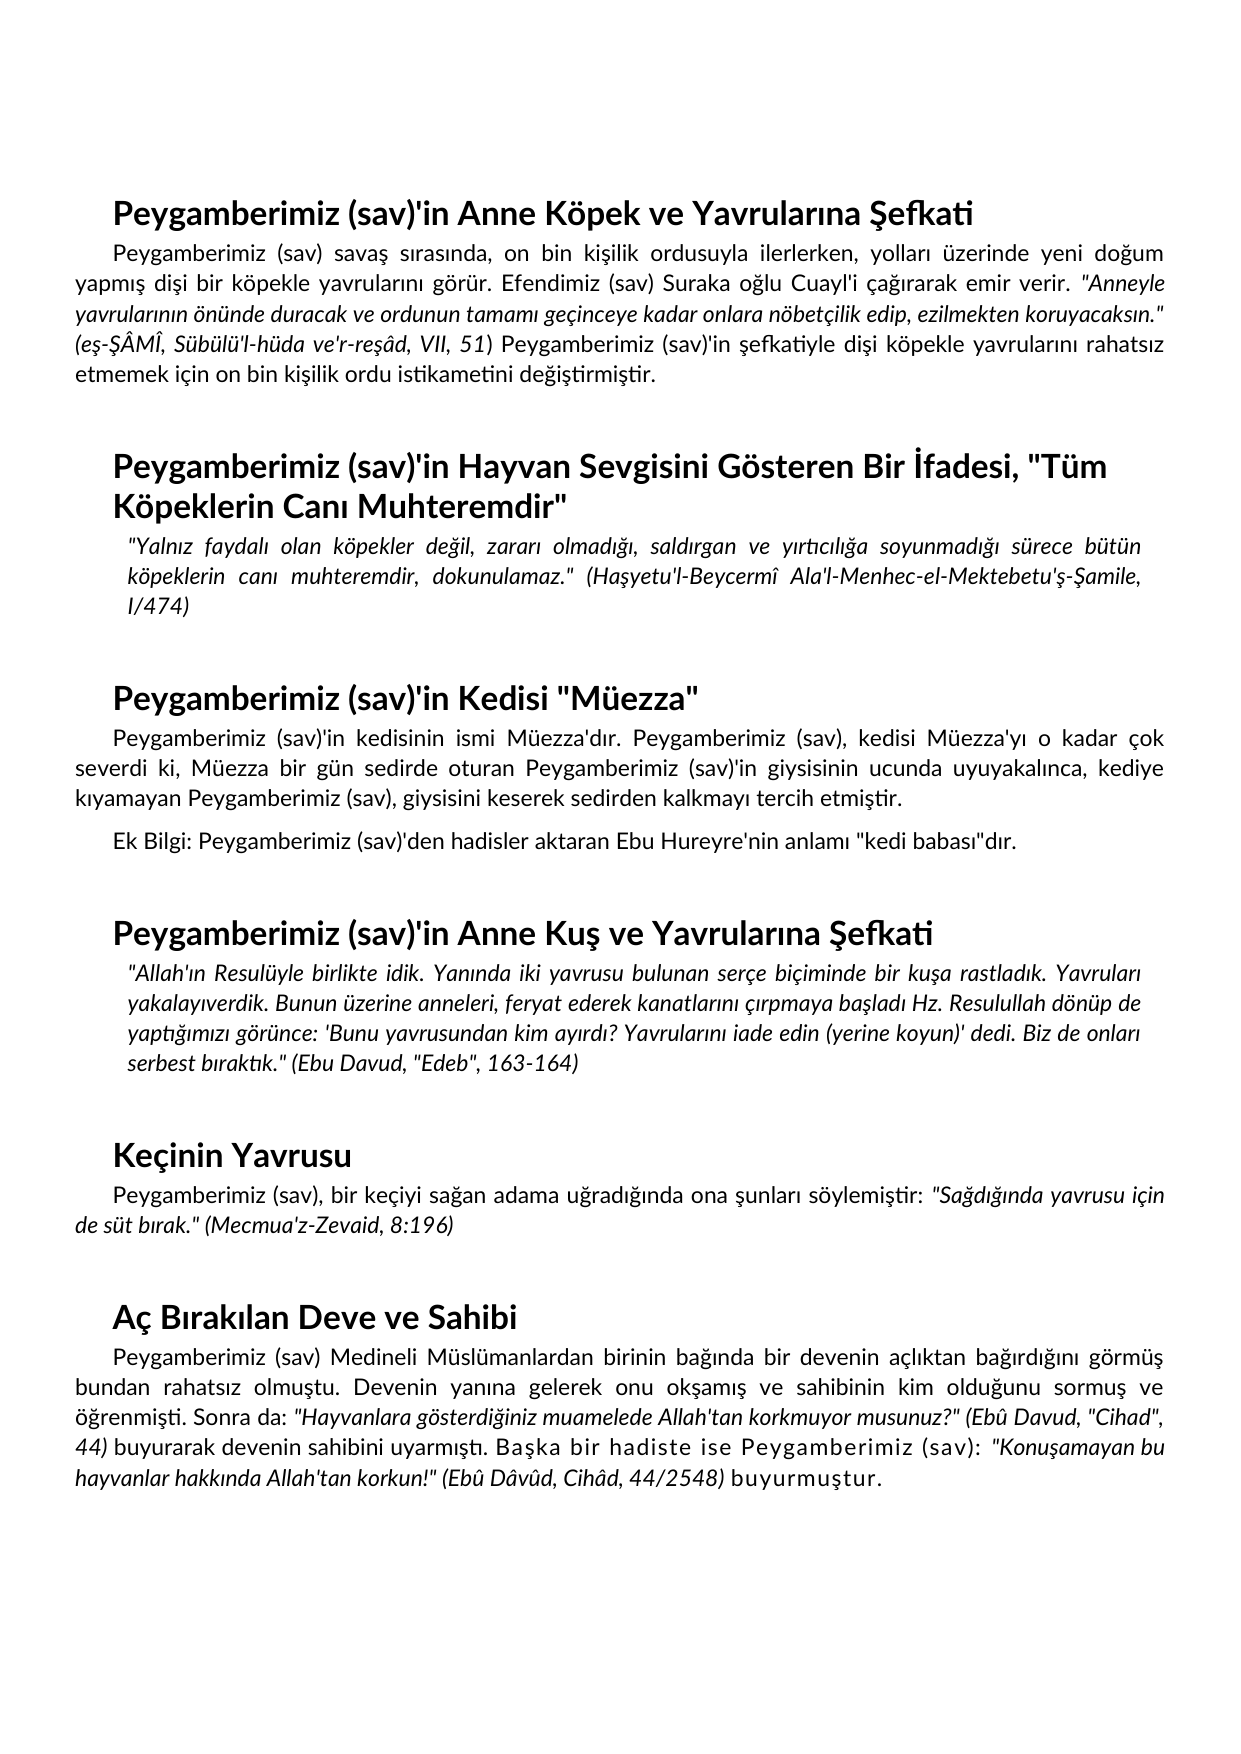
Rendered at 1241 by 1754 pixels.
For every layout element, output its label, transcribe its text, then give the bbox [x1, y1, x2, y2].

text Peygamberimiz (sav), bir keçiyi sağan adama uğradığında ona şunları söylemiştir: "Sağdığında yavrusu için de süt bırak." (Mecmua'z-Zevaid, 8:196) [75, 1181, 1165, 1238]
subtitle Aç Bırakılan Deve ve Sahibi [112, 1296, 1165, 1336]
subtitle Peygamberimiz (sav)'in Anne Köpek ve Yavrularına Şefkati [112, 193, 1165, 233]
text Peygamberimiz (sav) savaş sırasında, on bin kişilik ordusuyla ilerlerken, yolları üzerinde yeni doğum yapmış dişi bir köpekle yavrularını görür. Efendimiz (sav) Suraka oğlu Cuayl'i çağırarak emir verir. "Anneyle yavrularının önünde duracak ve ordunun tamamı geçinceye kadar onlara nöbetçilik edip, ezilmekten koruyacaksın." (eş-ŞÂMÎ, Sübülü'l-hüda ve'r-reşâd, VII, 51) Peygamberimiz (sav)'in şefkatiyle dişi köpekle yavrularını rahatsız etmemek için on bin kişilik ordu istikametini değiştirmiştir. [75, 239, 1165, 387]
text Peygamberimiz (sav)'in kedisinin ismi Müezza'dır. Peygamberimiz (sav), kedisi Müezza'yı o kadar çok severdi ki, Müezza bir gün sedirde oturan Peygamberimiz (sav)'in giysisinin ucunda uyuyakalınca, kediye kıyamayan Peygamberimiz (sav), giysisini keserek sedirden kalkmayı tercih etmiştir. [75, 723, 1165, 811]
text Ek Bilgi: Peygamberimiz (sav)'den hadisler aktaran Ebu Hureyre'nin anlamı "kedi babası"dır. [75, 827, 1165, 854]
subtitle Peygamberimiz (sav)'in Hayvan Sevgisini Gösteren Bir İfadesi, "Tüm Köpeklerin Canı Muhteremdir" [112, 445, 1165, 525]
text "Allah'ın Resulüyle birlikte idik. Yanında iki yavrusu bulunan serçe biçiminde bir kuşa rastladık. Yavruları yakalayıverdik. Bunun üzerine anneleri, feryat ederek kanatlarını çırpmaya başladı Hz. Resulullah dönüp de yaptığımızı görünce: 'Bunu yavrusundan kim ayırdı? Yavrularını iade edin (yerine koyun)' dedi. Biz de onları serbest bıraktık." (Ebu Davud, "Edeb", 163-164) [127, 958, 1143, 1076]
text Peygamberimiz (sav) Medineli Müslümanlardan birinin bağında bir devenin açlıktan bağırdığını görmüş bundan rahatsız olmuştu. Devenin yanına gelerek onu okşamış ve sahibinin kim olduğunu sormuş ve öğrenmişti. Sonra da: "Hayvanlara gösterdiğiniz muamelede Allah'tan korkmuyor musunuz?" (Ebû Davud, "Cihad", 44) buyurarak devenin sahibini uyarmıştı. Başka bir hadiste ise Peygamberimiz (sav): "Konuşamayan bu hayvanlar hakkında Allah'tan korkun!" (Ebû Dâvûd, Cihâd, 44/2548) buyurmuştur. [75, 1342, 1165, 1491]
subtitle Keçinin Yavrusu [112, 1134, 1165, 1174]
subtitle Peygamberimiz (sav)'in Anne Kuş ve Yavrularına Şefkati [112, 912, 1165, 952]
subtitle Peygamberimiz (sav)'in Kedisi "Müezza" [112, 677, 1165, 717]
text "Yalnız faydalı olan köpekler değil, zararı olmadığı, saldırgan ve yırtıcılığa soyunmadığı sürece bütün köpeklerin canı muhteremdir, dokunulamaz." (Haşyetu'l-Beycermî Ala'l-Menhec-el-Mektebetu'ş-Şamile, I/474) [127, 531, 1143, 619]
